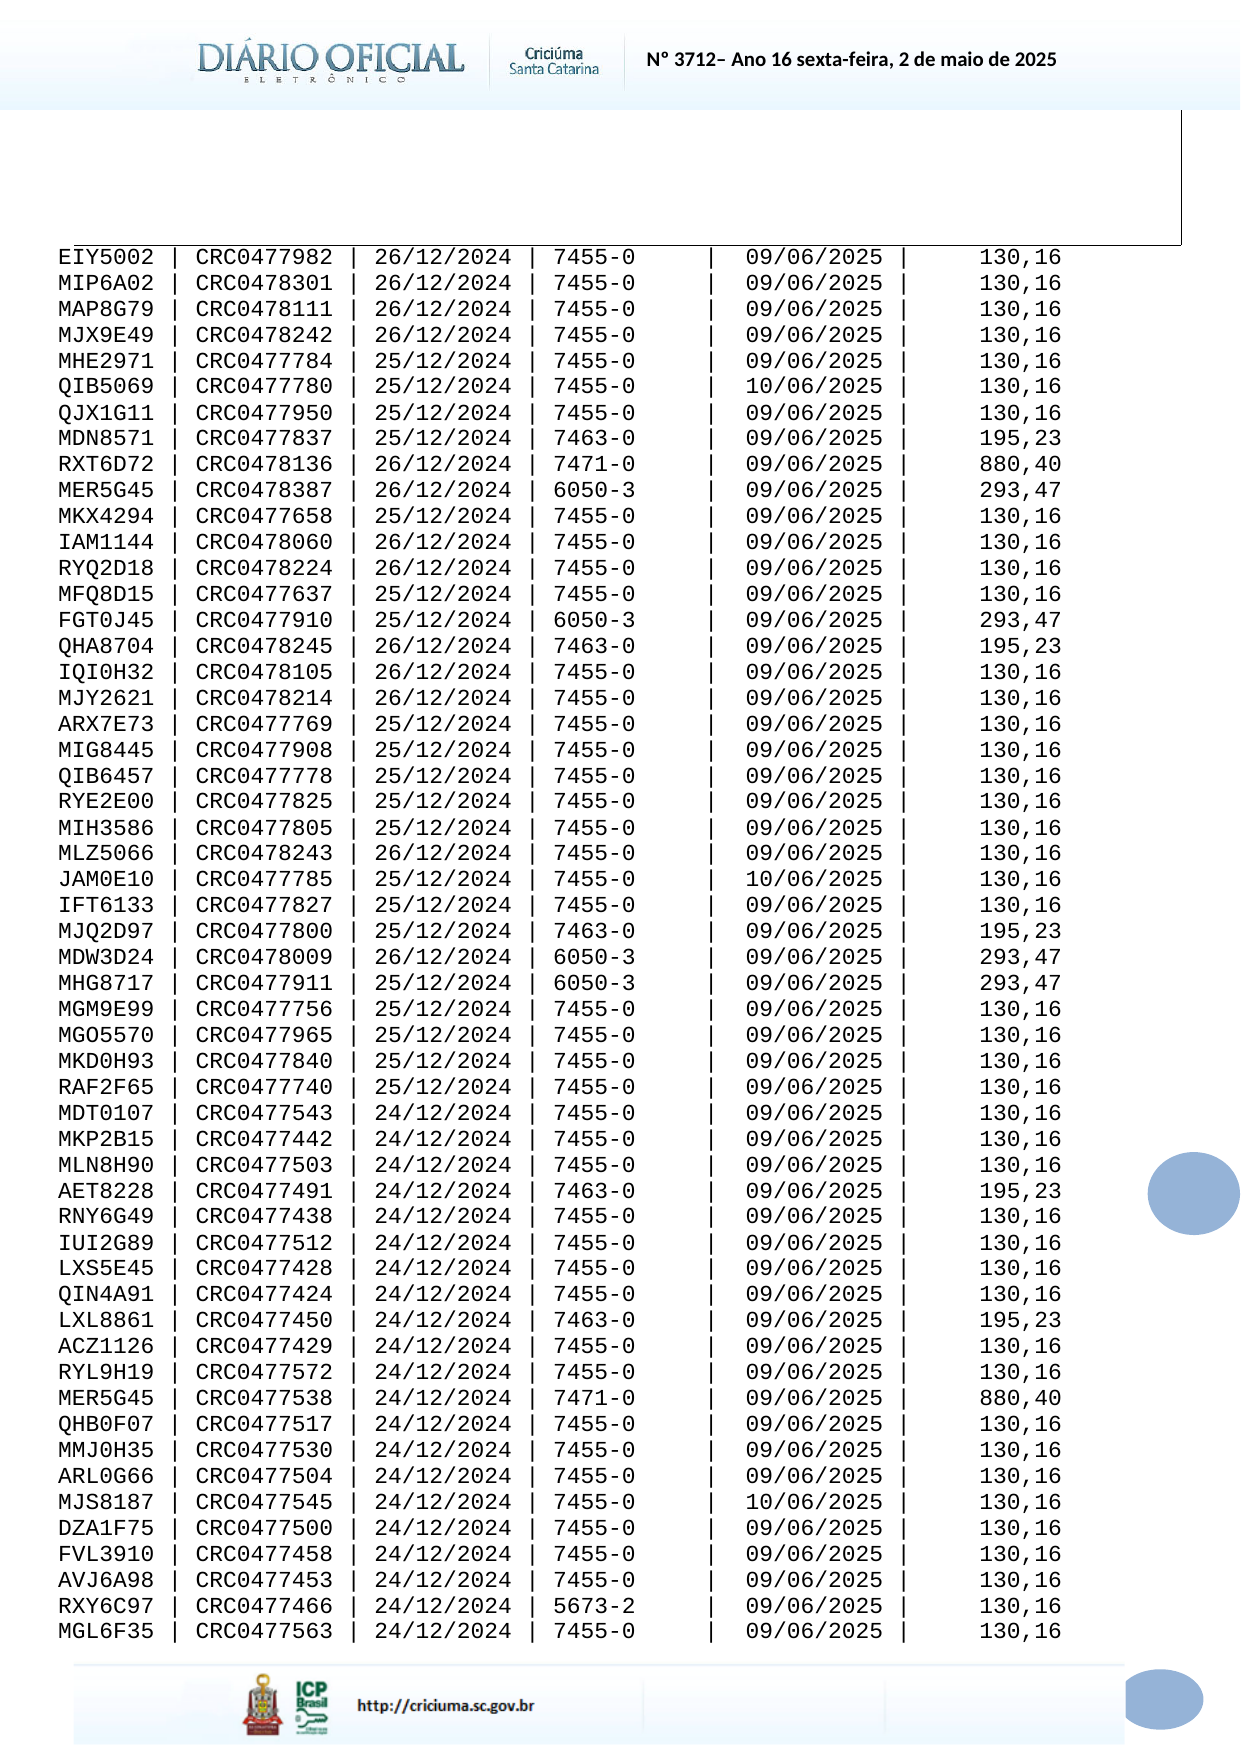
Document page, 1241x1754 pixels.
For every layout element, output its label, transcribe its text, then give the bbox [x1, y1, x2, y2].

text RAF2F65 | CRC0477740 | 25/12/2024 | 7455-0 | 09/06/2025 | 130,16 [44, 1075, 1181, 1101]
text MLZ5066 | CRC0478243 | 26/12/2024 | 7455-0 | 09/06/2025 | 130,16 [44, 842, 1181, 868]
text RXY6C97 | CRC0477466 | 24/12/2024 | 5673-2 | 09/06/2025 | 130,16 [44, 1594, 1181, 1620]
text QHA8704 | CRC0478245 | 26/12/2024 | 7463-0 | 09/06/2025 | 195,23 [44, 634, 1181, 660]
text MAP8G79 | CRC0478111 | 26/12/2024 | 7455-0 | 09/06/2025 | 130,16 [44, 297, 1181, 323]
text RNY6G49 | CRC0477438 | 24/12/2024 | 7455-0 | 09/06/2025 | 130,16 [44, 1205, 1171, 1231]
text MDT0107 | CRC0477543 | 24/12/2024 | 7455-0 | 09/06/2025 | 130,16 [44, 1101, 1181, 1127]
text QIB5069 | CRC0477780 | 25/12/2024 | 7455-0 | 10/06/2025 | 130,16 [44, 375, 1181, 401]
text MFQ8D15 | CRC0477637 | 25/12/2024 | 7455-0 | 09/06/2025 | 130,16 [44, 582, 1181, 608]
text MKD0H93 | CRC0477840 | 25/12/2024 | 7455-0 | 09/06/2025 | 130,16 [44, 1049, 1181, 1075]
text IFT6133 | CRC0477827 | 25/12/2024 | 7455-0 | 09/06/2025 | 130,16 [44, 894, 1181, 919]
text MER5G45 | CRC0477538 | 24/12/2024 | 7471-0 | 09/06/2025 | 880,40 [44, 1386, 1181, 1412]
text MMJ0H35 | CRC0477530 | 24/12/2024 | 7455-0 | 09/06/2025 | 130,16 [44, 1438, 1181, 1464]
text MER5G45 | CRC0478387 | 26/12/2024 | 6050-3 | 09/06/2025 | 293,47 [44, 479, 1181, 504]
text MGL6F35 | CRC0477563 | 24/12/2024 | 7455-0 | 09/06/2025 | 130,16 [44, 1620, 1181, 1646]
text MIP6A02 | CRC0478301 | 26/12/2024 | 7455-0 | 09/06/2025 | 130,16 [44, 271, 1181, 297]
text IUI2G89 | CRC0477512 | 24/12/2024 | 7455-0 | 09/06/2025 | 130,16 [44, 1231, 1181, 1257]
text LXL8861 | CRC0477450 | 24/12/2024 | 7463-0 | 09/06/2025 | 195,23 [44, 1309, 1181, 1334]
text MJX9E49 | CRC0478242 | 26/12/2024 | 7455-0 | 09/06/2025 | 130,16 [44, 323, 1181, 349]
text LXS5E45 | CRC0477428 | 24/12/2024 | 7455-0 | 09/06/2025 | 130,16 [44, 1257, 1181, 1283]
text ARL0G66 | CRC0477504 | 24/12/2024 | 7455-0 | 09/06/2025 | 130,16 [44, 1464, 1181, 1490]
text MJY2621 | CRC0478214 | 26/12/2024 | 7455-0 | 09/06/2025 | 130,16 [44, 686, 1181, 712]
text AET8228 | CRC0477491 | 24/12/2024 | 7463-0 | 09/06/2025 | 195,23 [44, 1179, 1150, 1205]
text MHG8717 | CRC0477911 | 25/12/2024 | 6050-3 | 09/06/2025 | 293,47 [44, 971, 1181, 997]
text MIG8445 | CRC0477908 | 25/12/2024 | 7455-0 | 09/06/2025 | 130,16 [44, 738, 1181, 764]
text MIH3586 | CRC0477805 | 25/12/2024 | 7455-0 | 09/06/2025 | 130,16 [44, 816, 1181, 842]
text QIN4A91 | CRC0477424 | 24/12/2024 | 7455-0 | 09/06/2025 | 130,16 [44, 1283, 1181, 1309]
text MDN8571 | CRC0477837 | 25/12/2024 | 7463-0 | 09/06/2025 | 195,23 [44, 427, 1181, 453]
text JAM0E10 | CRC0477785 | 25/12/2024 | 7455-0 | 10/06/2025 | 130,16 [44, 868, 1181, 894]
text MKP2B15 | CRC0477442 | 24/12/2024 | 7455-0 | 09/06/2025 | 130,16 [44, 1127, 1181, 1153]
text ACZ1126 | CRC0477429 | 24/12/2024 | 7455-0 | 09/06/2025 | 130,16 [44, 1334, 1181, 1361]
text MHE2971 | CRC0477784 | 25/12/2024 | 7455-0 | 09/06/2025 | 130,16 [44, 349, 1181, 375]
text QHB0F07 | CRC0477517 | 24/12/2024 | 7455-0 | 09/06/2025 | 130,16 [44, 1412, 1181, 1438]
text QJX1G11 | CRC0477950 | 25/12/2024 | 7455-0 | 09/06/2025 | 130,16 [44, 401, 1181, 427]
text MJQ2D97 | CRC0477800 | 25/12/2024 | 7463-0 | 09/06/2025 | 195,23 [44, 919, 1181, 946]
text AVJ6A98 | CRC0477453 | 24/12/2024 | 7455-0 | 09/06/2025 | 130,16 [44, 1568, 1181, 1594]
text MGM9E99 | CRC0477756 | 25/12/2024 | 7455-0 | 09/06/2025 | 130,16 [44, 997, 1181, 1023]
text MLN8H90 | CRC0477503 | 24/12/2024 | 7455-0 | 09/06/2025 | 130,16 [44, 1153, 1180, 1179]
text MJS8187 | CRC0477545 | 24/12/2024 | 7455-0 | 10/06/2025 | 130,16 [44, 1490, 1181, 1516]
text MGO5570 | CRC0477965 | 25/12/2024 | 7455-0 | 09/06/2025 | 130,16 [44, 1023, 1181, 1049]
text QIB6457 | CRC0477778 | 25/12/2024 | 7455-0 | 09/06/2025 | 130,16 [44, 764, 1181, 790]
text ARX7E73 | CRC0477769 | 25/12/2024 | 7455-0 | 09/06/2025 | 130,16 [44, 712, 1181, 738]
text EIY5002 | CRC0477982 | 26/12/2024 | 7455-0 | 09/06/2025 | 130,16 [44, 245, 1181, 271]
text MDW3D24 | CRC0478009 | 26/12/2024 | 6050-3 | 09/06/2025 | 293,47 [44, 946, 1181, 971]
text IQI0H32 | CRC0478105 | 26/12/2024 | 7455-0 | 09/06/2025 | 130,16 [44, 660, 1181, 686]
text DZA1F75 | CRC0477500 | 24/12/2024 | 7455-0 | 09/06/2025 | 130,16 [44, 1516, 1181, 1542]
text MKX4294 | CRC0477658 | 25/12/2024 | 7455-0 | 09/06/2025 | 130,16 [44, 504, 1181, 531]
text IAM1144 | CRC0478060 | 26/12/2024 | 7455-0 | 09/06/2025 | 130,16 [44, 531, 1181, 556]
text RYE2E00 | CRC0477825 | 25/12/2024 | 7455-0 | 09/06/2025 | 130,16 [44, 790, 1181, 816]
text RYQ2D18 | CRC0478224 | 26/12/2024 | 7455-0 | 09/06/2025 | 130,16 [44, 556, 1181, 582]
text RYL9H19 | CRC0477572 | 24/12/2024 | 7455-0 | 09/06/2025 | 130,16 [44, 1361, 1181, 1386]
text FGT0J45 | CRC0477910 | 25/12/2024 | 6050-3 | 09/06/2025 | 293,47 [44, 608, 1181, 634]
text FVL3910 | CRC0477458 | 24/12/2024 | 7455-0 | 09/06/2025 | 130,16 [44, 1542, 1181, 1568]
text RXT6D72 | CRC0478136 | 26/12/2024 | 7471-0 | 09/06/2025 | 880,40 [44, 453, 1181, 479]
